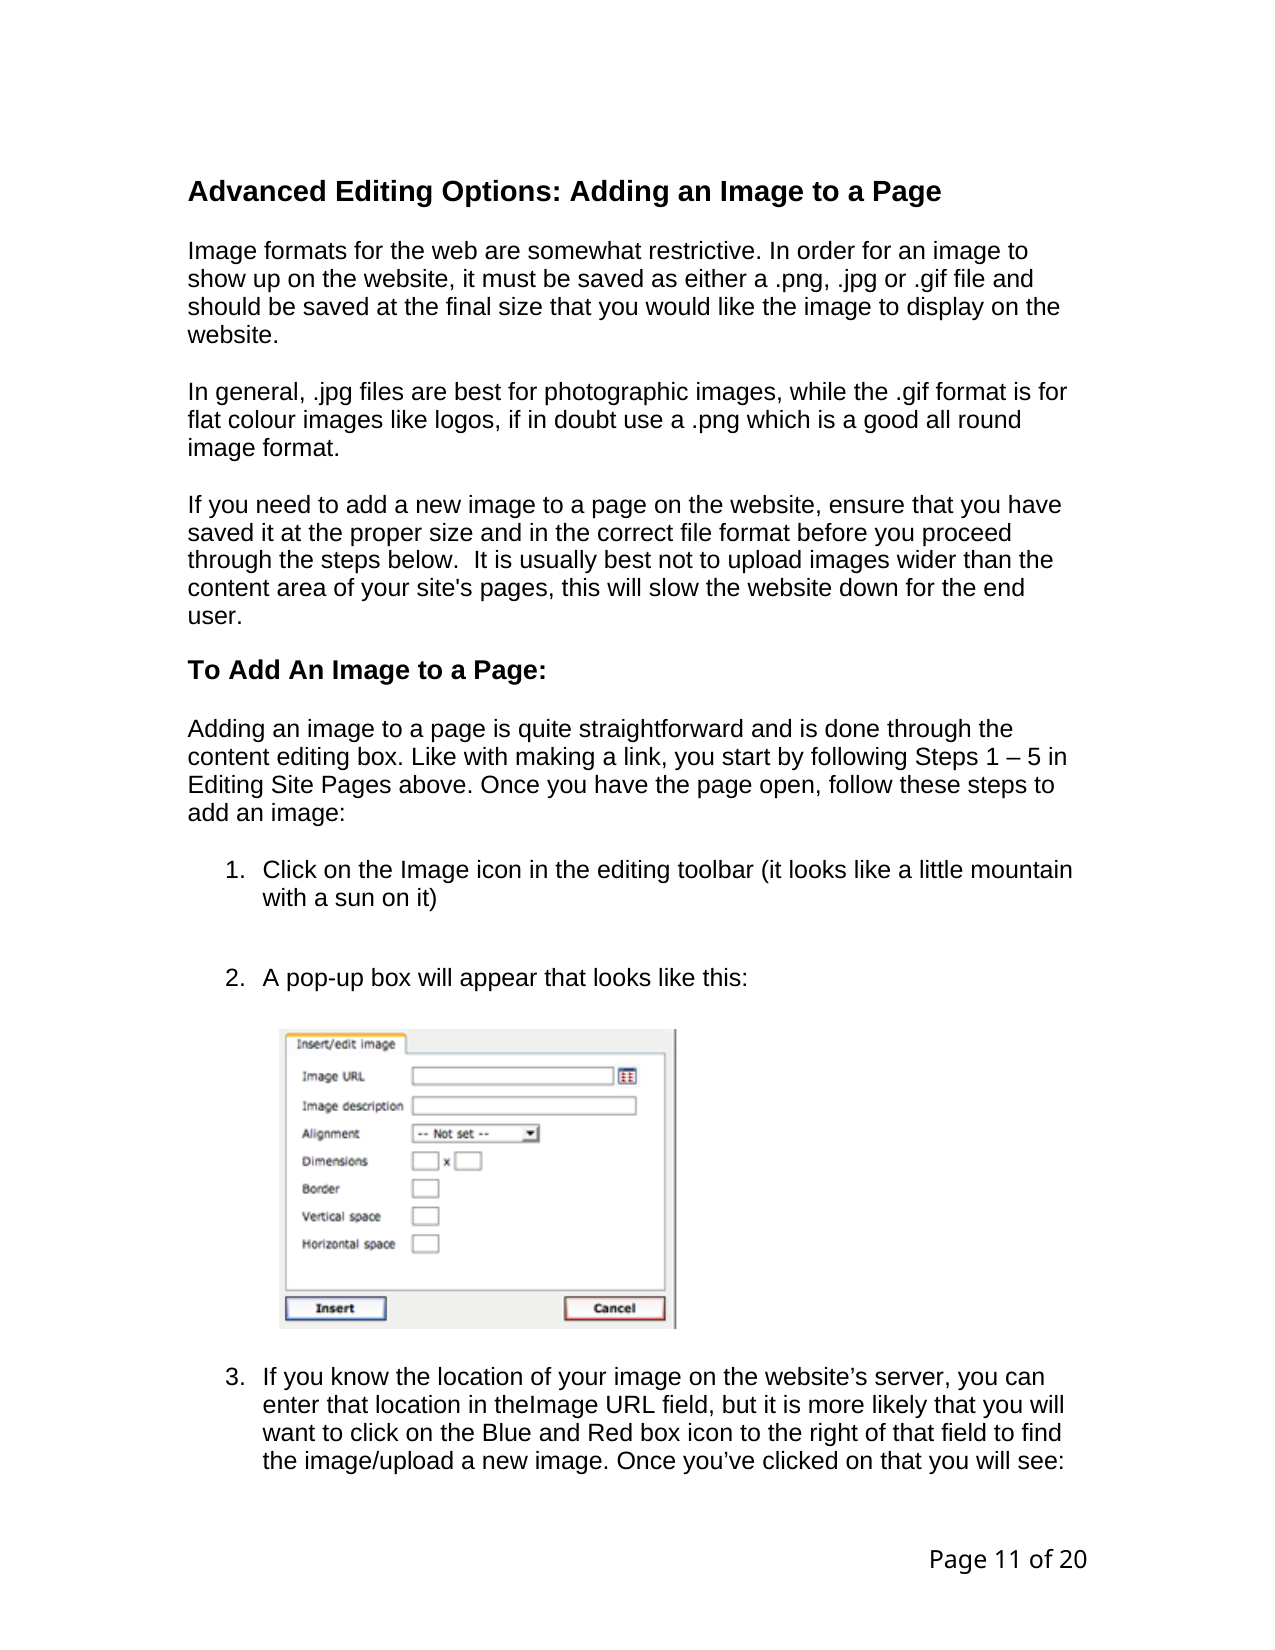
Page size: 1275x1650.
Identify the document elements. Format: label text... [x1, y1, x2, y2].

picture [279, 1029, 677, 1329]
text Image formats for the web are somewhat restrictive. In order for an image to show up on the website, it must be saved as either a .png, .jpg or .gif file and should be saved at the final size that you would like the image to display on the website. [187, 237, 1087, 348]
text Adding an image to a page is quite straightforward and is done through the content editing box. Like with making a link, you start by following Steps 1 – 5 in Editing Site Pages above. Once you have the page open, follow these steps to add an image: [187, 714, 1087, 826]
list Click on the Image icon in the editing toolbar (it looks like a little mountain with a sun on it) [225, 855, 1087, 939]
subtitle Advanced Editing Options: Adding an Image to a Page [187, 175, 1087, 208]
subtitle To Add An Image to a Page: [187, 655, 1087, 685]
list If you know the location of your image on the website’s server, you can enter that location in theImage URL field, but it is more likely that you will want to click on the Blue and Red box icon to the right of that field to find the image/upload a new image. Once you’ve clicked on that you will see: [225, 1363, 1087, 1474]
list A pop-up box will appear that looks like this: [225, 964, 1087, 1338]
text If you need to add a new image to a page on the website, ensure that you have saved it at the proper size and in the correct file format before you proceed through the steps below. It is usually best not to upload images wider than the content area of your site's pages, this will slow the website down for the end user. [187, 491, 1087, 630]
text In general, .jpg files are best for photographic images, while the .gif format is for flat colour images like logos, if in doubt use a .png which is a good all round image format. [187, 378, 1087, 461]
